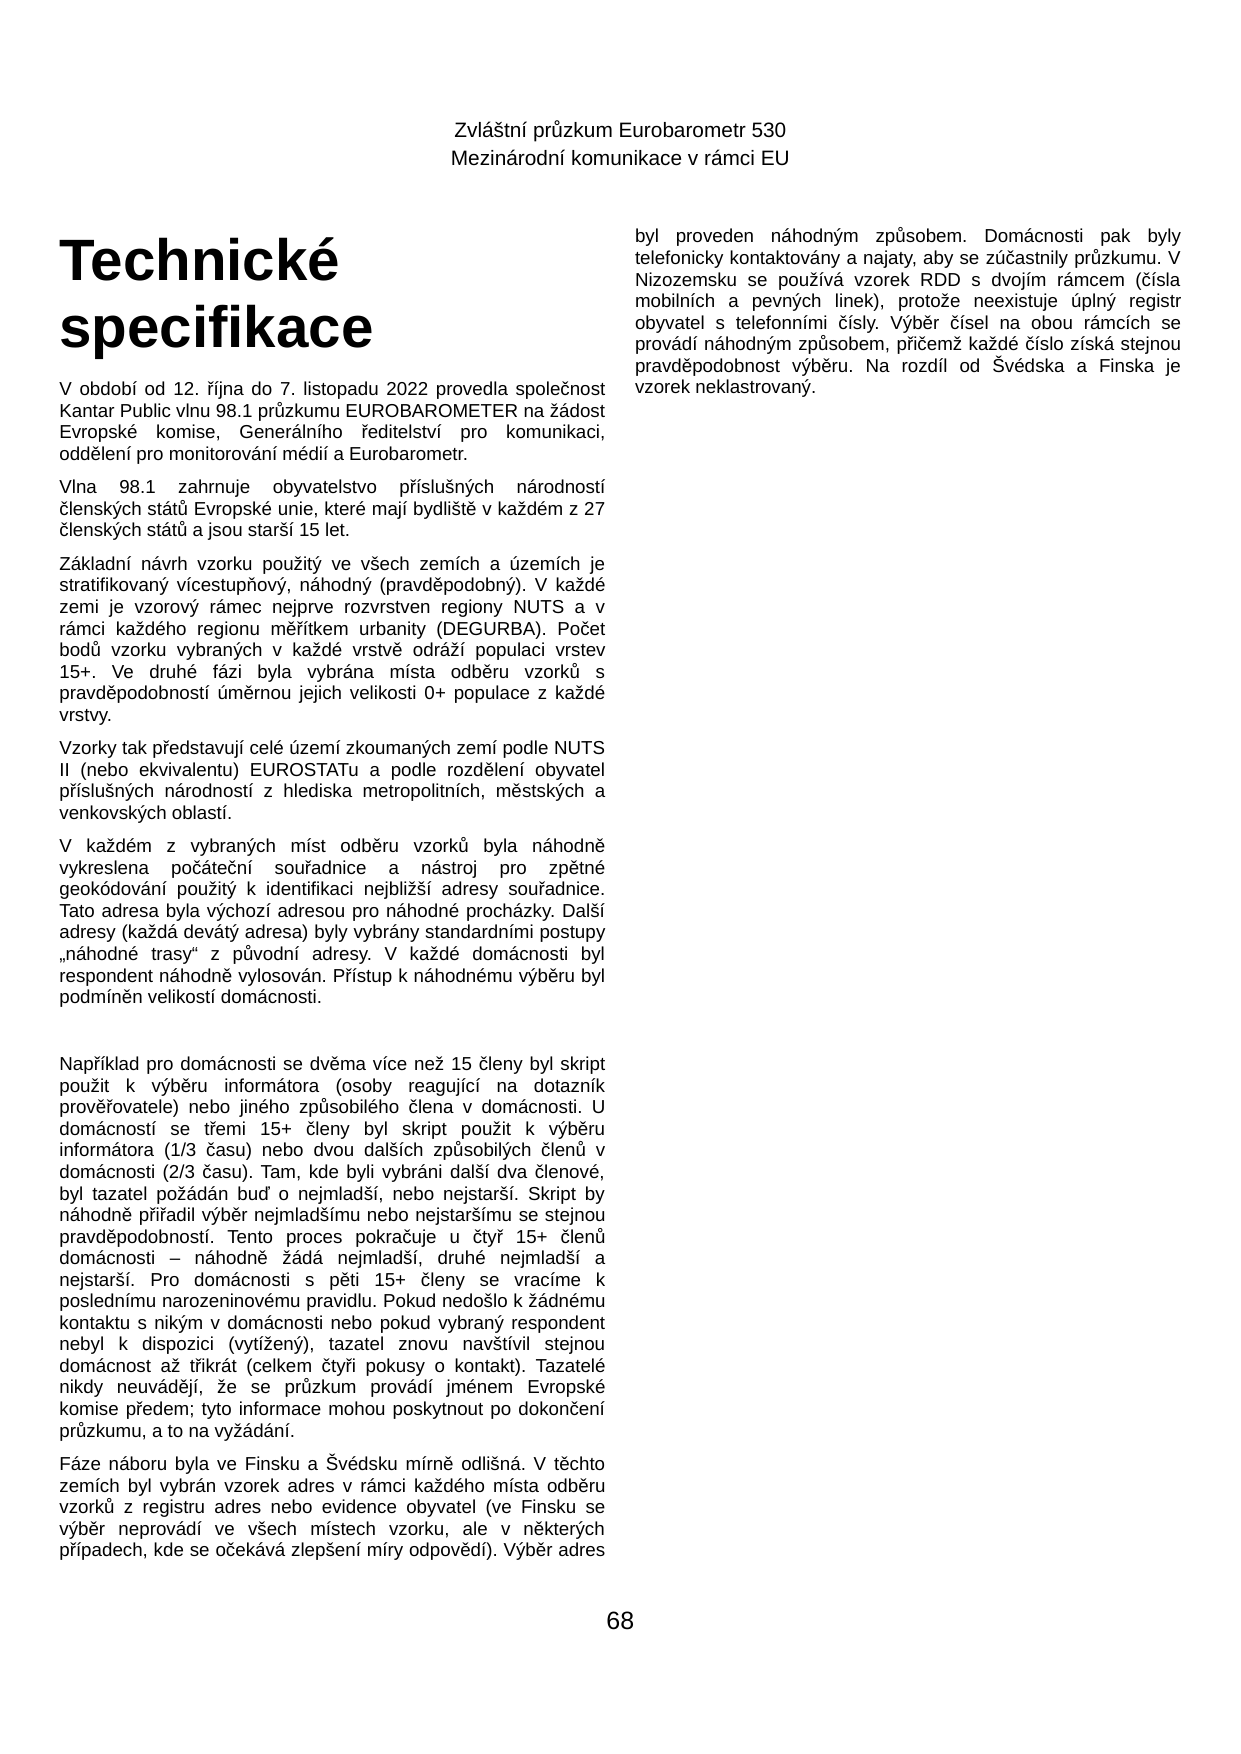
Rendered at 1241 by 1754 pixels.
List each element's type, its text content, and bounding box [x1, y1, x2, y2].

text Vlna 98.1 zahrnuje obyvatelstvo příslušných národností členských států Evropské unie, které mají bydliště v každém z 27 členských států a jsou starší 15 let. [59, 476, 605, 541]
text byl proveden náhodným způsobem. Domácnosti pak byly telefonicky kontaktovány a najaty, aby se zúčastnily průzkumu. V Nizozemsku se používá vzorek RDD s dvojím rámcem (čísla mobilních a pevných linek), protože neexistuje úplný registr obyvatel s telefonními čísly. Výběr čísel na obou rámcích se provádí náhodným způsobem, přičemž každé číslo získá stejnou pravděpodobnost výběru. Na rozdíl od Švédska a Finska je vzorek neklastrovaný. [635, 225, 1181, 398]
subtitle Technické specifikace [59, 225, 605, 359]
text Fáze náboru byla ve Finsku a Švédsku mírně odlišná. V těchto zemích byl vybrán vzorek adres v rámci každého místa odběru vzorků z registru adres nebo evidence obyvatel (ve Finsku se výběr neprovádí ve všech místech vzorku, ale v některých případech, kde se očekává zlepšení míry odpovědí). Výběr adres [59, 1453, 605, 1561]
text Vzorky tak představují celé území zkoumaných zemí podle NUTS II (nebo ekvivalentu) EUROSTATu a podle rozdělení obyvatel příslušných národností z hlediska metropolitních, městských a venkovských oblastí. [59, 737, 605, 823]
text Například pro domácnosti se dvěma více než 15 členy byl skript použit k výběru informátora (osoby reagující na dotazník prověřovatele) nebo jiného způsobilého člena v domácnosti. U domácností se třemi 15+ členy byl skript použit k výběru informátora (1/3 času) nebo dvou dalších způsobilých členů v domácnosti (2/3 času). Tam, kde byli vybráni další dva členové, byl tazatel požádán buď o nejmladší, nebo nejstarší. Skript by náhodně přiřadil výběr nejmladšímu nebo nejstaršímu se stejnou pravděpodobností. Tento proces pokračuje u čtyř 15+ členů domácnosti – náhodně žádá nejmladší, druhé nejmladší a nejstarší. Pro domácnosti s pěti 15+ členy se vracíme k poslednímu narozeninovému pravidlu. Pokud nedošlo k žádnému kontaktu s nikým v domácnosti nebo pokud vybraný respondent nebyl k dispozici (vytížený), tazatel znovu navštívil stejnou domácnost až třikrát (celkem čtyři pokusy o kontakt). Tazatelé nikdy neuvádějí, že se průzkum provádí jménem Evropské komise předem; tyto informace mohou poskytnout po dokončení průzkumu, a to na vyžádání. [59, 1053, 605, 1441]
text Základní návrh vzorku použitý ve všech zemích a územích je stratifikovaný vícestupňový, náhodný (pravděpodobný). V každé zemi je vzorový rámec nejprve rozvrstven regiony NUTS a v rámci každého regionu měřítkem urbanity (DEGURBA). Počet bodů vzorku vybraných v každé vrstvě odráží populaci vrstev 15+. Ve druhé fázi byla vybrána místa odběru vzorků s pravděpodobností úměrnou jejich velikosti 0+ populace z každé vrstvy. [59, 553, 605, 725]
text V období od 12. října do 7. listopadu 2022 provedla společnost Kantar Public vlnu 98.1 průzkumu EUROBAROMETER na žádost Evropské komise, Generálního ředitelství pro komunikaci, oddělení pro monitorování médií a Eurobarometr. [59, 378, 605, 464]
text V každém z vybraných míst odběru vzorků byla náhodně vykreslena počáteční souřadnice a nástroj pro zpětné geokódování použitý k identifikaci nejbližší adresy souřadnice. Tato adresa byla výchozí adresou pro náhodné procházky. Další adresy (každá devátý adresa) byly vybrány standardními postupy „náhodné trasy“ z původní adresy. V každé domácnosti byl respondent náhodně vylosován. Přístup k náhodnému výběru byl podmíněn velikostí domácnosti. [59, 835, 605, 1008]
